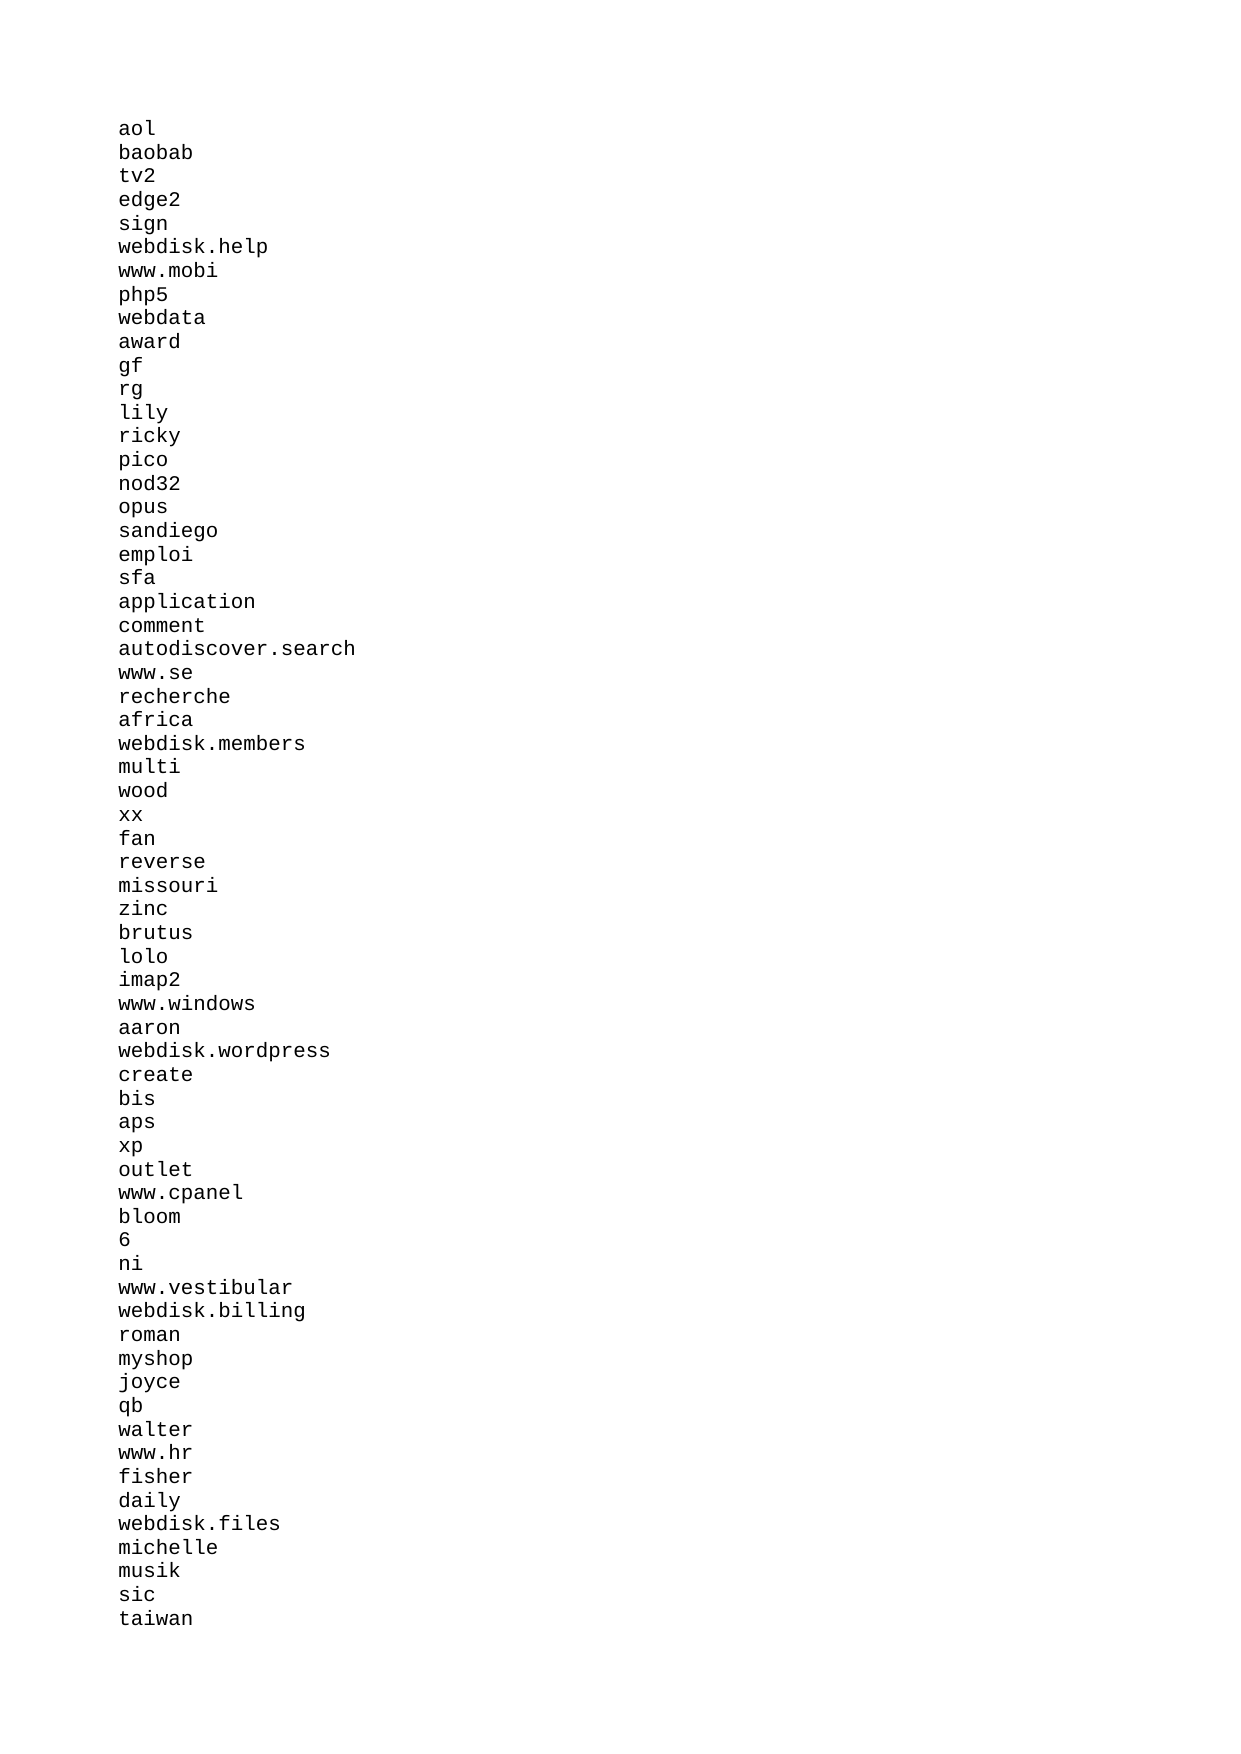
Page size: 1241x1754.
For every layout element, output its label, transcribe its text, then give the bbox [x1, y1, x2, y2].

text outlet [118, 1158, 1122, 1182]
text xx [118, 804, 1122, 827]
text myshop [118, 1348, 1122, 1371]
text application [118, 591, 1122, 615]
text aaron [118, 1017, 1122, 1040]
text michelle [118, 1537, 1122, 1561]
text musik [118, 1561, 1122, 1584]
text nod32 [118, 473, 1122, 496]
text aol [118, 118, 1122, 142]
text multi [118, 757, 1122, 780]
text wood [118, 780, 1122, 804]
text www.windows [118, 993, 1122, 1017]
text edge2 [118, 189, 1122, 213]
text taiwan [118, 1608, 1122, 1631]
text baobab [118, 142, 1122, 165]
text xp [118, 1135, 1122, 1158]
text emploi [118, 544, 1122, 567]
text daily [118, 1489, 1122, 1513]
text www.hr [118, 1442, 1122, 1466]
text create [118, 1064, 1122, 1088]
text ricky [118, 426, 1122, 449]
text qb [118, 1395, 1122, 1419]
text reverse [118, 851, 1122, 875]
text missouri [118, 875, 1122, 898]
text roman [118, 1324, 1122, 1348]
text brutus [118, 922, 1122, 946]
text webdisk.files [118, 1513, 1122, 1537]
text www.mobi [118, 260, 1122, 284]
text bloom [118, 1206, 1122, 1229]
text sfa [118, 567, 1122, 591]
text aps [118, 1111, 1122, 1135]
text sign [118, 213, 1122, 236]
text lolo [118, 946, 1122, 969]
text zinc [118, 898, 1122, 922]
text sandiego [118, 520, 1122, 544]
text 6 [118, 1229, 1122, 1253]
text imap2 [118, 969, 1122, 993]
text comment [118, 615, 1122, 638]
text fisher [118, 1466, 1122, 1489]
text walter [118, 1419, 1122, 1442]
text joyce [118, 1371, 1122, 1395]
text www.cpanel [118, 1182, 1122, 1206]
text bis [118, 1088, 1122, 1111]
text opus [118, 496, 1122, 520]
text www.se [118, 662, 1122, 686]
text webdisk.help [118, 236, 1122, 260]
text rg [118, 378, 1122, 402]
text africa [118, 709, 1122, 733]
text recherche [118, 686, 1122, 709]
text sic [118, 1584, 1122, 1608]
text ni [118, 1253, 1122, 1277]
text award [118, 331, 1122, 354]
text fan [118, 827, 1122, 851]
text lily [118, 402, 1122, 426]
text webdata [118, 307, 1122, 331]
text php5 [118, 284, 1122, 307]
text webdisk.wordpress [118, 1040, 1122, 1064]
text gf [118, 354, 1122, 378]
text autodiscover.search [118, 638, 1122, 662]
text tv2 [118, 165, 1122, 189]
text webdisk.billing [118, 1300, 1122, 1324]
text www.vestibular [118, 1277, 1122, 1300]
text webdisk.members [118, 733, 1122, 757]
text pico [118, 449, 1122, 473]
